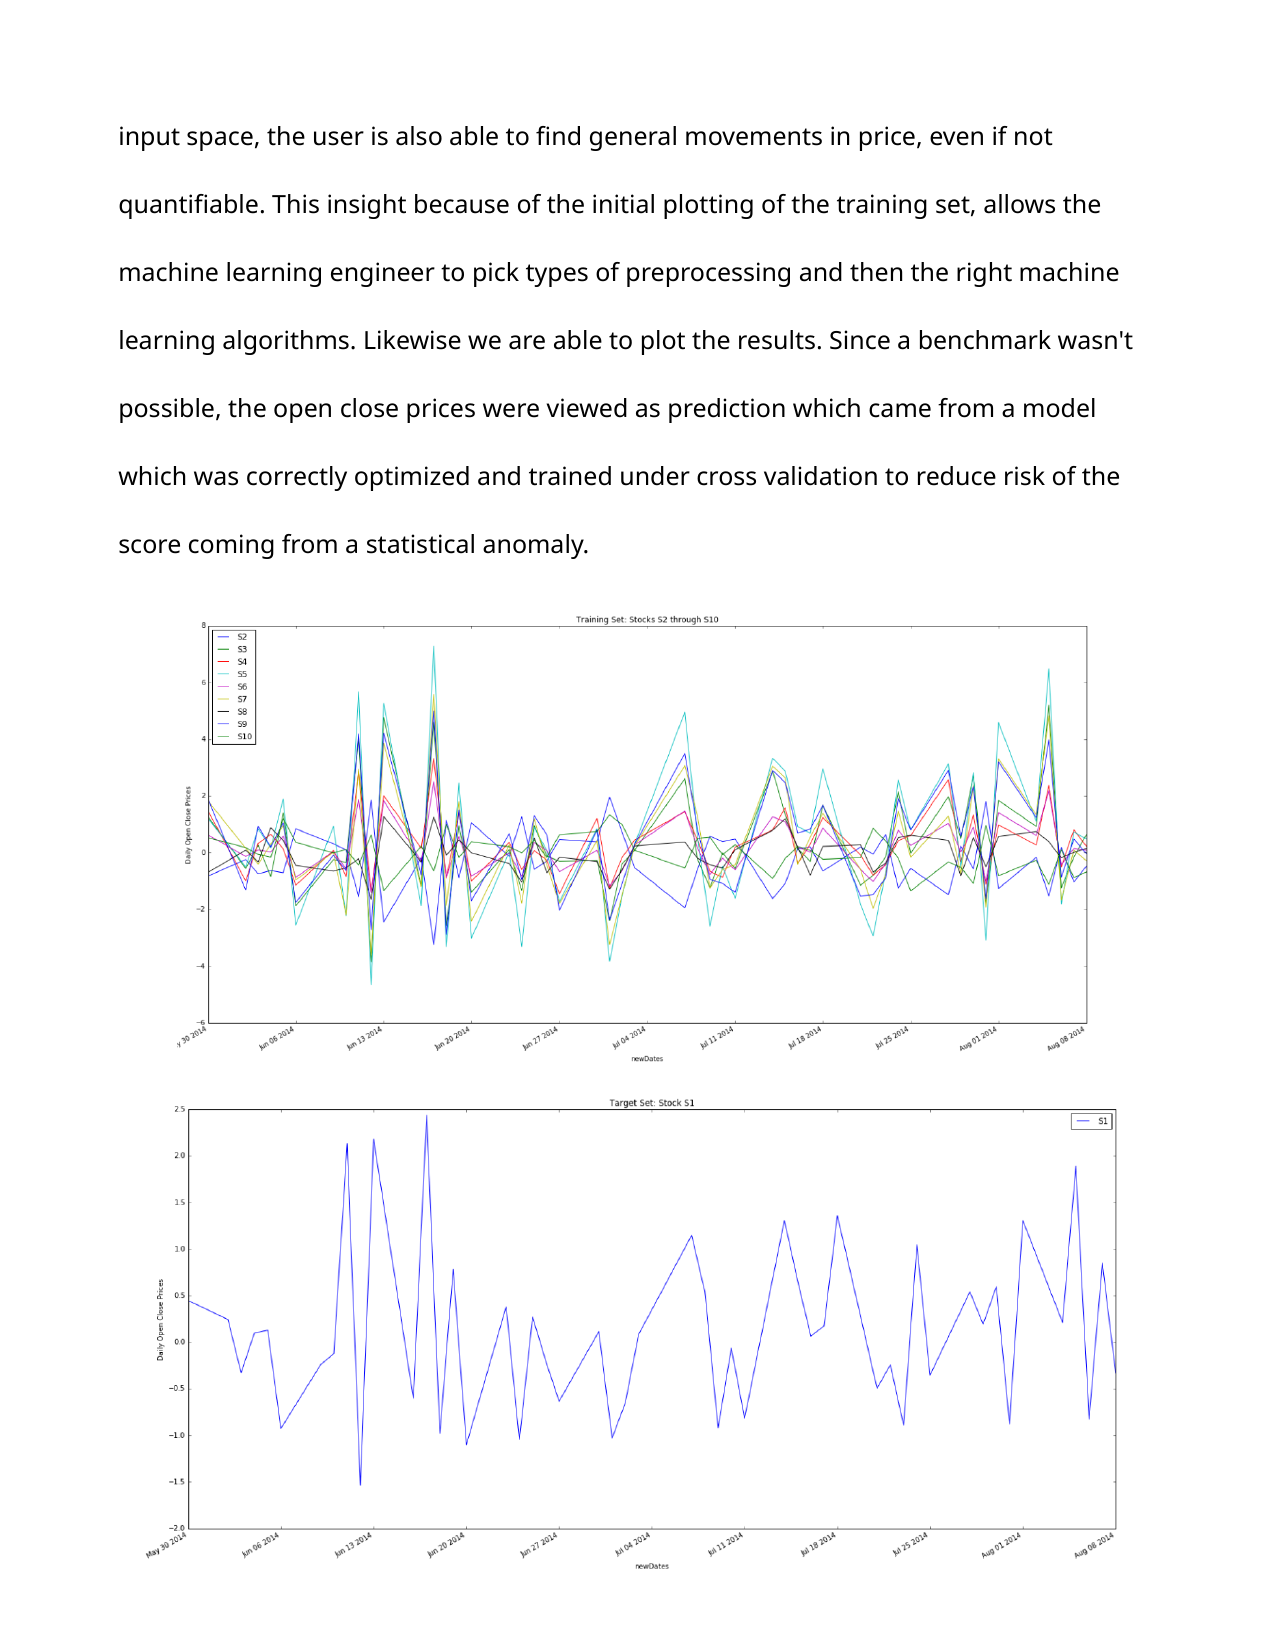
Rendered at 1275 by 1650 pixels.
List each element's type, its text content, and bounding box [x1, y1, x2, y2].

picture [141, 1088, 1126, 1574]
text input space, the user is also able to find general movements in price, even if not quantifiable. This insight because of the initial plotting of the training set, allows the machine learning engineer to pick types of preprocessing and then the right machine learning algorithms. Likewise we are able to plot the results. Since a benchmark wasn't possible, the open close prices were viewed as prediction which came from a model which was correctly optimized and trained under cross validation to reduce risk of the score coming from a statistical anomaly. [118, 118, 1157, 561]
picture [177, 609, 1098, 1068]
